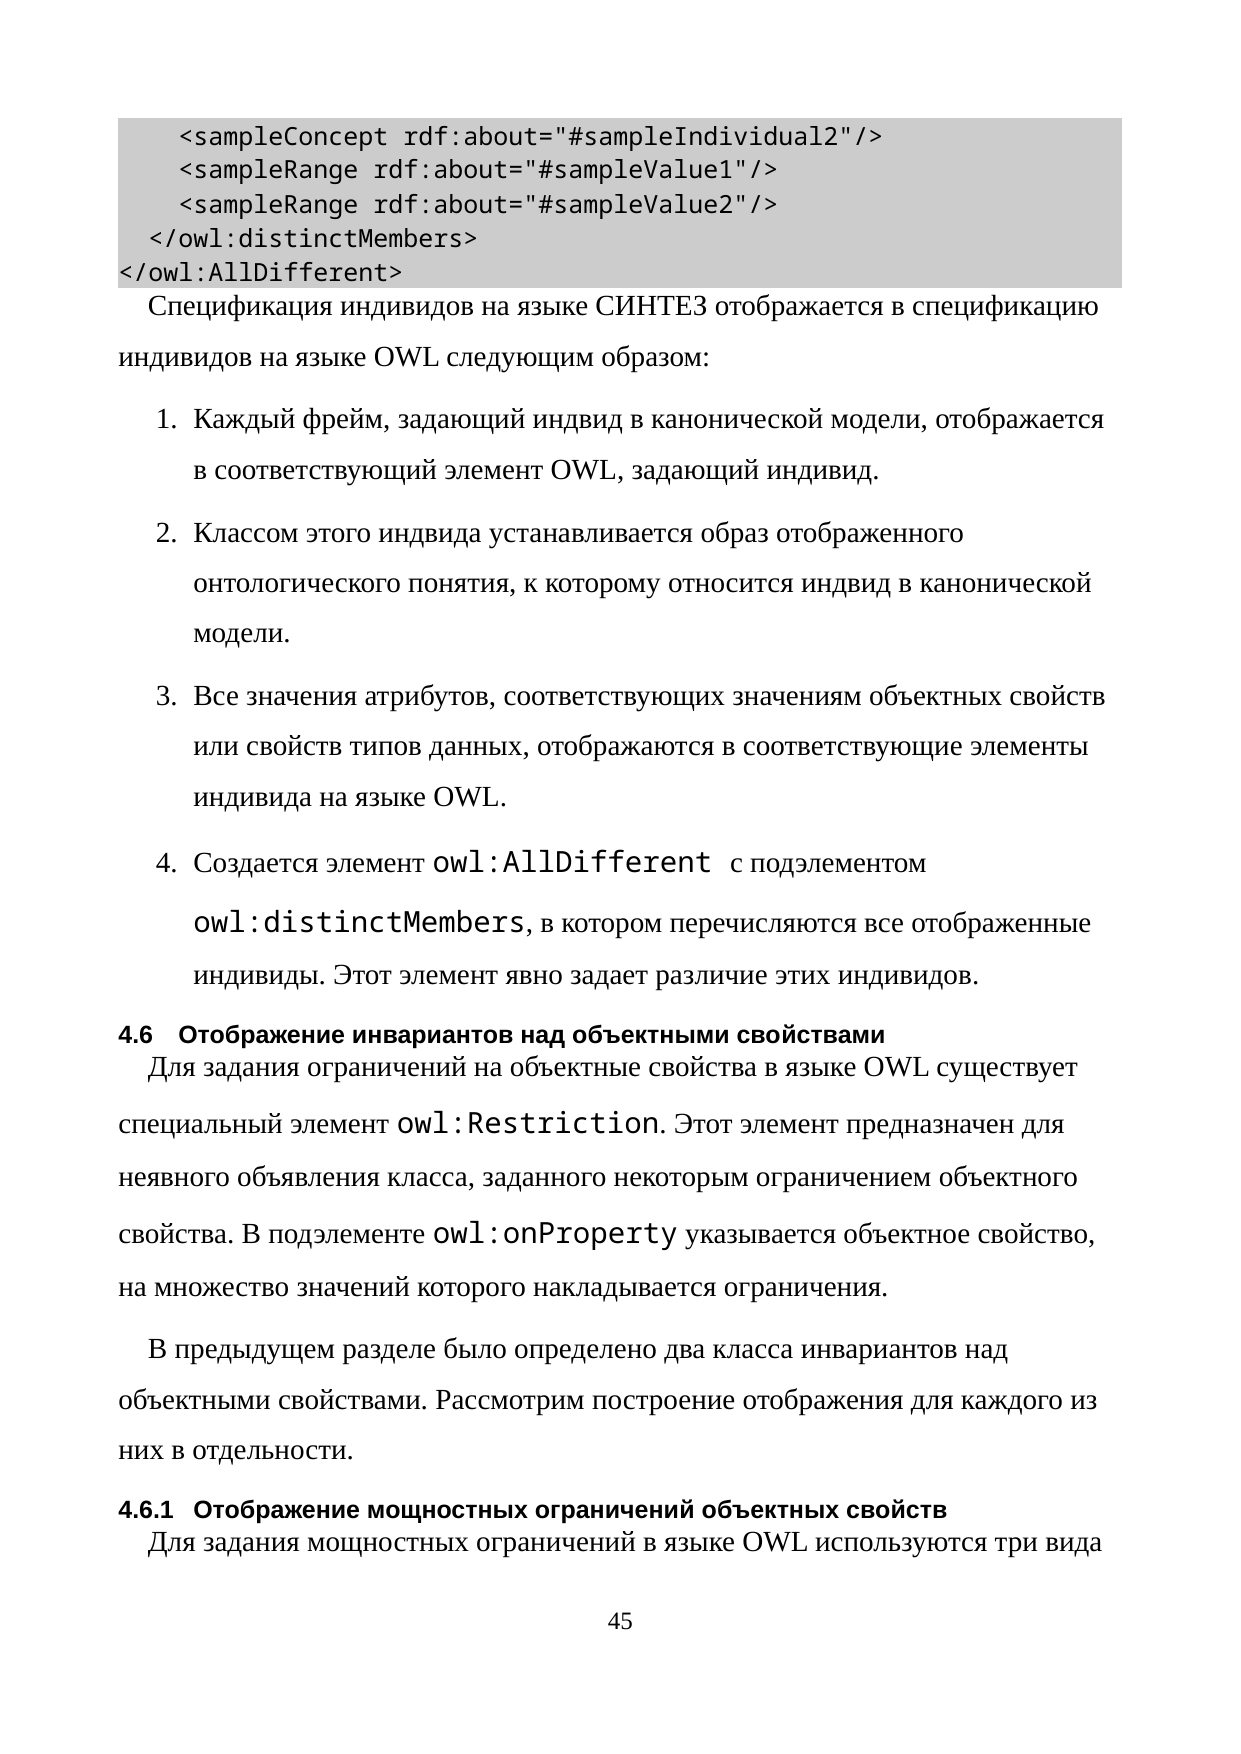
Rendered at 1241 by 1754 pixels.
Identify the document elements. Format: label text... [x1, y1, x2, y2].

text <sampleConcept rdf:about="#sampleIndividual2"/> <sampleRange rdf:about="#sampleValue1"/> <sampleRange rdf:about="#sampleValue2"/> </owl:distinctMembers> </owl:AllDifferent> [118, 118, 1122, 288]
list Каждый фрейм, задающий индвид в канонической модели, отображается в соответствующий элемент OWL, задающий индивид. [156, 402, 1122, 485]
list Все значения атрибутов, соответствующих значениям объектных свойств или свойств типов данных, отображаются в соответствующие элементы индивида на языке OWL. [156, 678, 1122, 812]
subtitle Отображение инвариантов над объектными свойствами [118, 1020, 1122, 1049]
list Создается элемент owl:AllDifferent с подэлементом owl:distinctMembers, в котором перечисляются все отображенные индивиды. Этот элемент явно задает различие этих индивидов. [156, 842, 1122, 991]
list Классом этого индвида устанавливается образ отображенного онтологического понятия, к которому относится индвид в канонической модели. [156, 515, 1122, 649]
text Для задания ограничений на объектные свойства в языке OWL существует специальный элемент owl:Restriction. Этот элемент предназначен для неявного объявления класса, заданного некоторым ограничением объектного свойства. В подэлементе owl:onProperty указывается объектное свойство, на множество значений которого накладывается ограничения. [118, 1049, 1122, 1302]
subtitle Отображение мощностных ограничений объектных свойств [118, 1495, 1122, 1524]
text Спецификация индивидов на языке СИНТЕЗ отображается в спецификацию индивидов на языке OWL следующим образом: [118, 288, 1122, 372]
text В предыдущем разделе было определено два класса инвариантов над объектными свойствами. Рассмотрим построение отображения для каждого из них в отдельности. [118, 1331, 1122, 1466]
text Для задания мощностных ограничений в языке OWL используются три вида [118, 1524, 1122, 1557]
